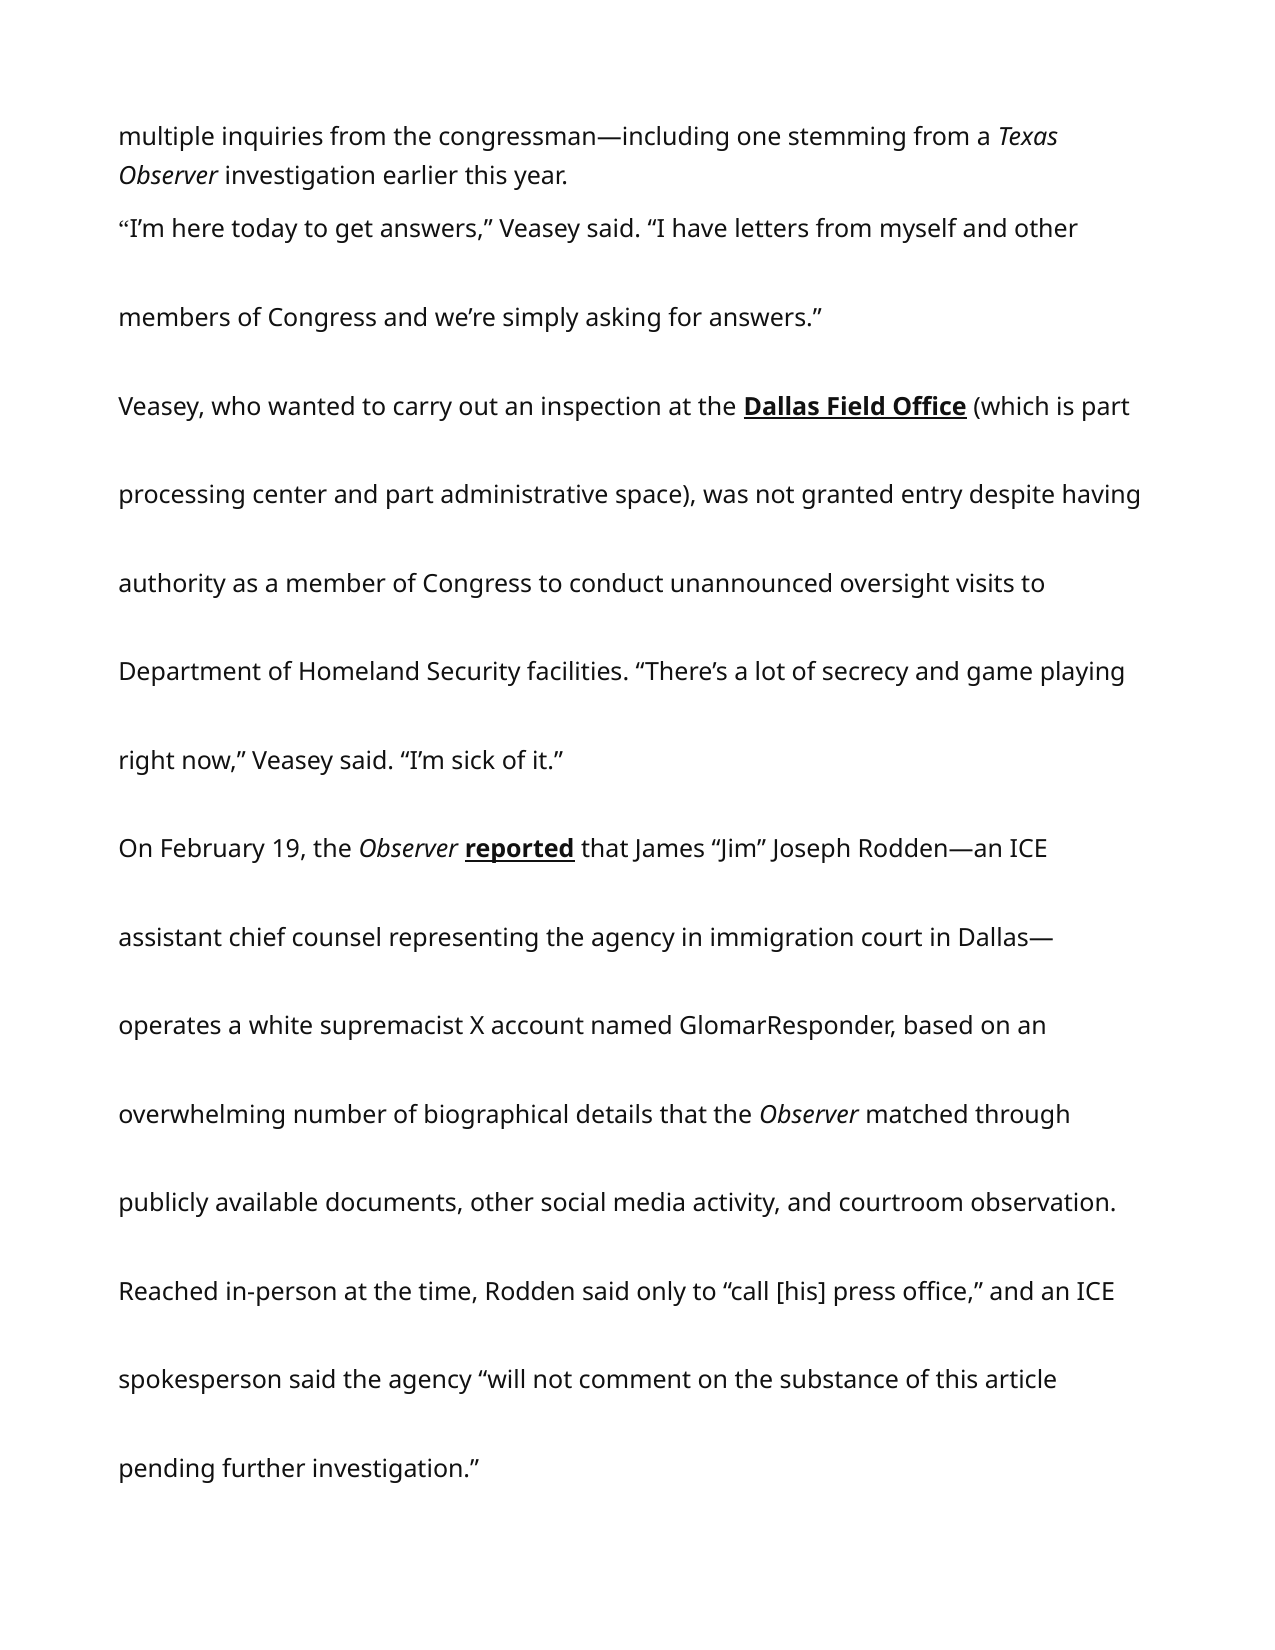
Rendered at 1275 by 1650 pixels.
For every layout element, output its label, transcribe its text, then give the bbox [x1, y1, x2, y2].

text “I’m here today to get answers,” Veasey said. “I have letters from myself and other members of Congress and we’re simply asking for answers.” [118, 211, 1157, 334]
text On February 19, the Observer reported that James “Jim” Joseph Rodden—an ICE assistant chief counsel representing the agency in immigration court in Dallas—operates a white supremacist X account named GlomarResponder, based on an overwhelming number of biographical details that the Observer matched through publicly available documents, other social media activity, and courtroom observation. Reached in-person at the time, Rodden said only to “call [his] press office,” and an ICE spokesperson said the agency “will not comment on the substance of this article pending further investigation.” [118, 831, 1157, 1485]
text multiple inquiries from the congressman—including one stemming from a Texas Observer investigation earlier this year. [118, 118, 1157, 191]
text Veasey, who wanted to carry out an inspection at the Dallas Field Office (which is part processing center and part administrative space), was not granted entry despite having authority as a member of Congress to conduct unannounced oversight visits to Department of Homeland Security facilities. “There’s a lot of secrecy and game playing right now,” Veasey said. “I’m sick of it.” [118, 388, 1157, 776]
